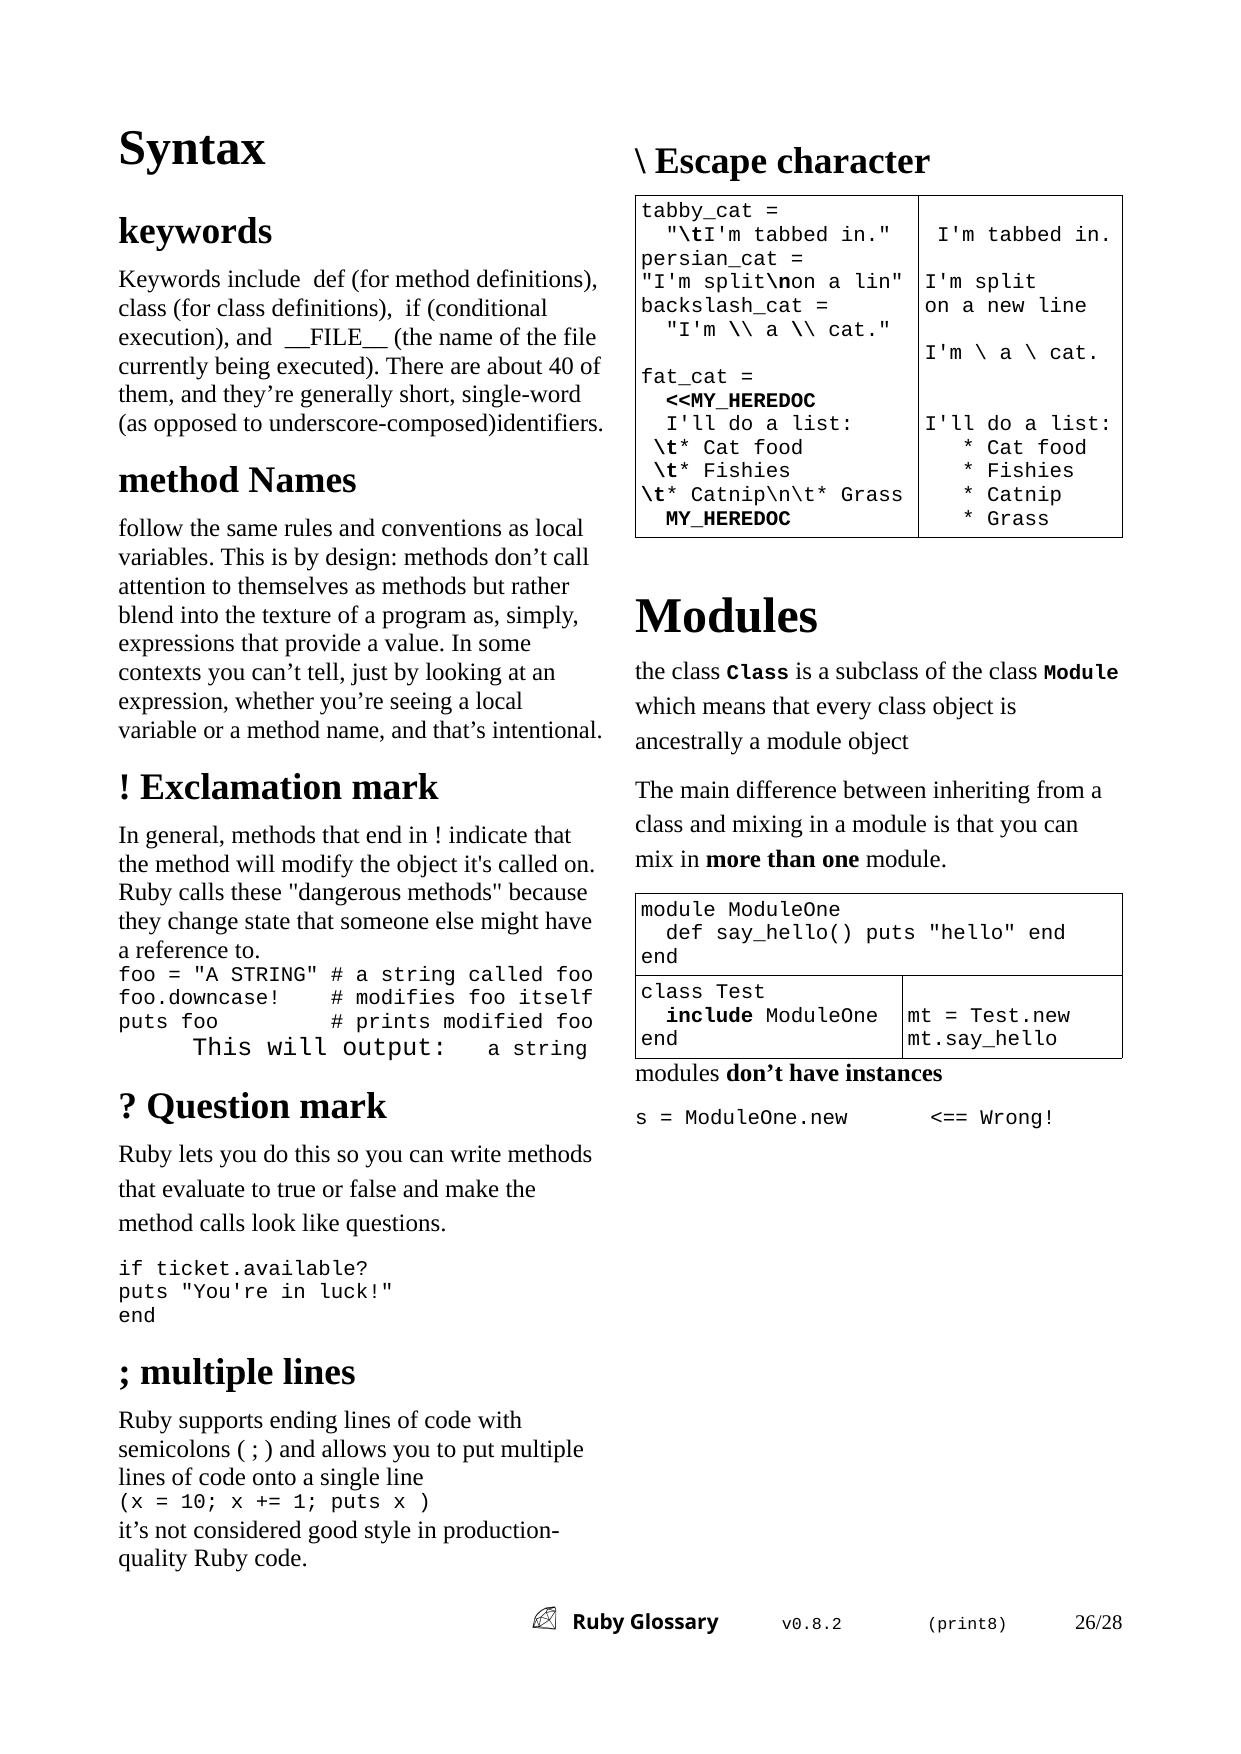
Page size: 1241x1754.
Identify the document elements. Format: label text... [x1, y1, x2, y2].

text This will output: a string [118, 1035, 605, 1063]
text Ruby lets you do this so you can write methods that evaluate to true or false and make the method calls look like questions. [118, 1139, 605, 1237]
text currently being executed). There are about 40 of them, and they’re generally short, single-word (as opposed to underscore-composed)identifiers. [118, 351, 605, 437]
subtitle Syntax [118, 118, 605, 176]
subtitle ; multiple lines [118, 1349, 605, 1392]
subtitle ? Question mark [118, 1084, 605, 1127]
subtitle Modules [635, 586, 1122, 643]
text In general, methods that end in ! indicate that the method will modify the object it's called on. Ruby calls these "dangerous methods" because they change state that someone else might have a reference to. [118, 820, 605, 964]
text it’s not considered good style in production-quality Ruby code. [118, 1515, 605, 1572]
text puts "You're in luck!" [118, 1281, 605, 1305]
subtitle method Names [118, 458, 605, 501]
text modules don’t have insta­nces [635, 1059, 1122, 1087]
text the class Class is a subclass of the class Module which means that every class object is ancestrally a module object [635, 656, 1122, 754]
table_cell class Test include ModuleOne end [636, 976, 902, 1058]
text puts foo # prints modified foo [118, 1011, 605, 1035]
picture [530, 1605, 557, 1630]
text Keywords include def (for method definitions), class (for class definitions), if (conditional execution), and __FILE__ (the name of the file [118, 264, 605, 351]
table_header I'm tabbed in. I'm split on a new line I'm \ a \ cat. I'll do a list: * Cat food * Fishies * Catnip * Grass [919, 196, 1122, 537]
text end [118, 1305, 605, 1328]
text The main difference between inheriting from a class and mixing in a module is that you can mix in more than one module. [635, 775, 1122, 872]
text Ruby supports ending lines of code with semicolons ( ; ) and allows you to put multiple lines of code onto a single line [118, 1405, 605, 1491]
text (x = 10; x += 1; puts x ) [118, 1491, 605, 1515]
subtitle ! Exclamation mark [118, 764, 605, 807]
text foo = "A STRING" # a string called foo [118, 964, 605, 987]
text s = ModuleOne.new <== Wrong! [635, 1107, 1122, 1131]
text if ticket.available? [118, 1257, 605, 1281]
text follow the same rules and conventions as local variables. This is by design: methods don’t call attention to themselves as methods but rather blend into the texture of a program as, simply, expressions that provide a value. In some contexts you can’t tell, just by looking at an expression, whether you’re seeing a local variable or a method name, and that’s intentional. [118, 513, 605, 743]
subtitle \ Escape character [635, 139, 1122, 182]
table_header tabby_cat = "\tI'm tabbed in." persian_cat = "I'm split\non a lin" backslash_cat = "I'm \\ a \\ cat." fat_cat = <<MY_HEREDOC I'll do a list: \t* Cat food \t* Fishies \t* Catnip\n\t* Grass MY_HEREDOC [636, 196, 918, 537]
table_cell mt = Test.new mt.say_hello [903, 976, 1122, 1058]
text foo.downcase! # modifies foo itself [118, 987, 605, 1011]
table_header module ModuleOne def say_hello() puts "hello" end end [636, 894, 1122, 975]
subtitle keywords [118, 209, 605, 252]
